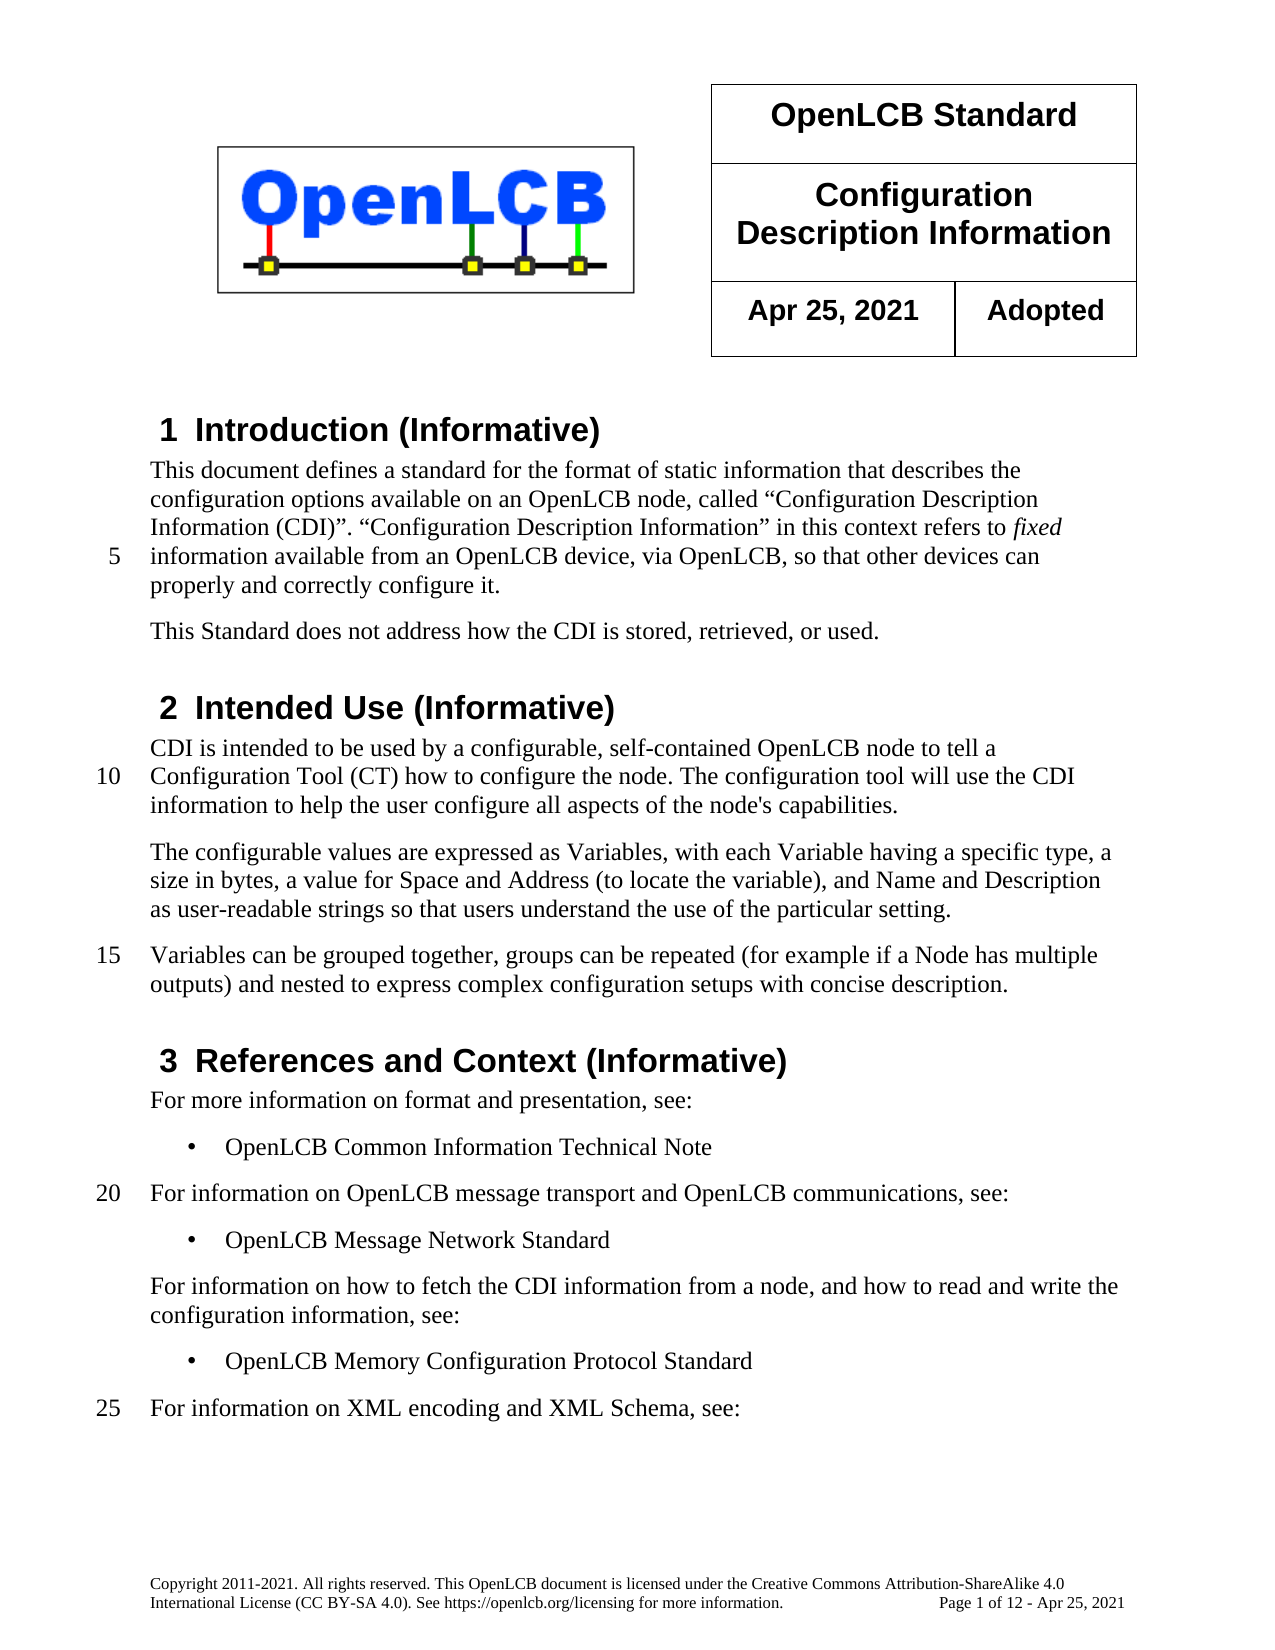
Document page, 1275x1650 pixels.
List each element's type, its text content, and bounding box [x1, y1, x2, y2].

text For information on XML encoding and XML Schema, see: [150, 1393, 1125, 1422]
text Variables can be grouped together, groups can be repeated (for example if a Node has multiple outputs) and nested to express complex configuration setups with concise description. [150, 941, 1125, 998]
subtitle Introduction (Informative) [150, 410, 1125, 449]
text For information on OpenLCB message transport and OpenLCB communications, see: [150, 1178, 1125, 1207]
list OpenLCB Common Information Technical Note [187, 1132, 1125, 1161]
text For more information on format and presentation, see: [150, 1085, 1125, 1114]
subtitle Intended Use (Informative) [150, 688, 1125, 726]
text This document defines a standard for the format of static information that describes the configuration options available on an OpenLCB node, called “Configuration Description Information (CDI)”. “Configuration Description Information” in this context refers to fixed information available from an OpenLCB device, via OpenLCB, so that other devices can properly and correctly configure it. [150, 455, 1125, 599]
list OpenLCB Memory Configuration Protocol Standard [187, 1346, 1125, 1375]
text The configurable values are expressed as Variables, with each Variable having a specific type, a size in bytes, a value for Space and Address (to locate the variable), and Name and Description as user-readable strings so that users understand the use of the particular setting. [150, 837, 1125, 923]
text This Standard does not address how the CDI is stored, retrieved, or used. [150, 616, 1125, 645]
picture [216, 145, 636, 295]
list OpenLCB Message Network Standard [187, 1225, 1125, 1253]
text CDI is intended to be used by a configurable, self-contained OpenLCB node to tell a Configuration Tool (CT) how to configure the node. The configuration tool will use the CDI information to help the user configure all aspects of the node's capabilities. [150, 733, 1125, 819]
subtitle References and Context (Informative) [150, 1041, 1125, 1079]
text For information on how to fetch the CDI information from a node, and how to read and write the configuration information, see: [150, 1271, 1125, 1329]
